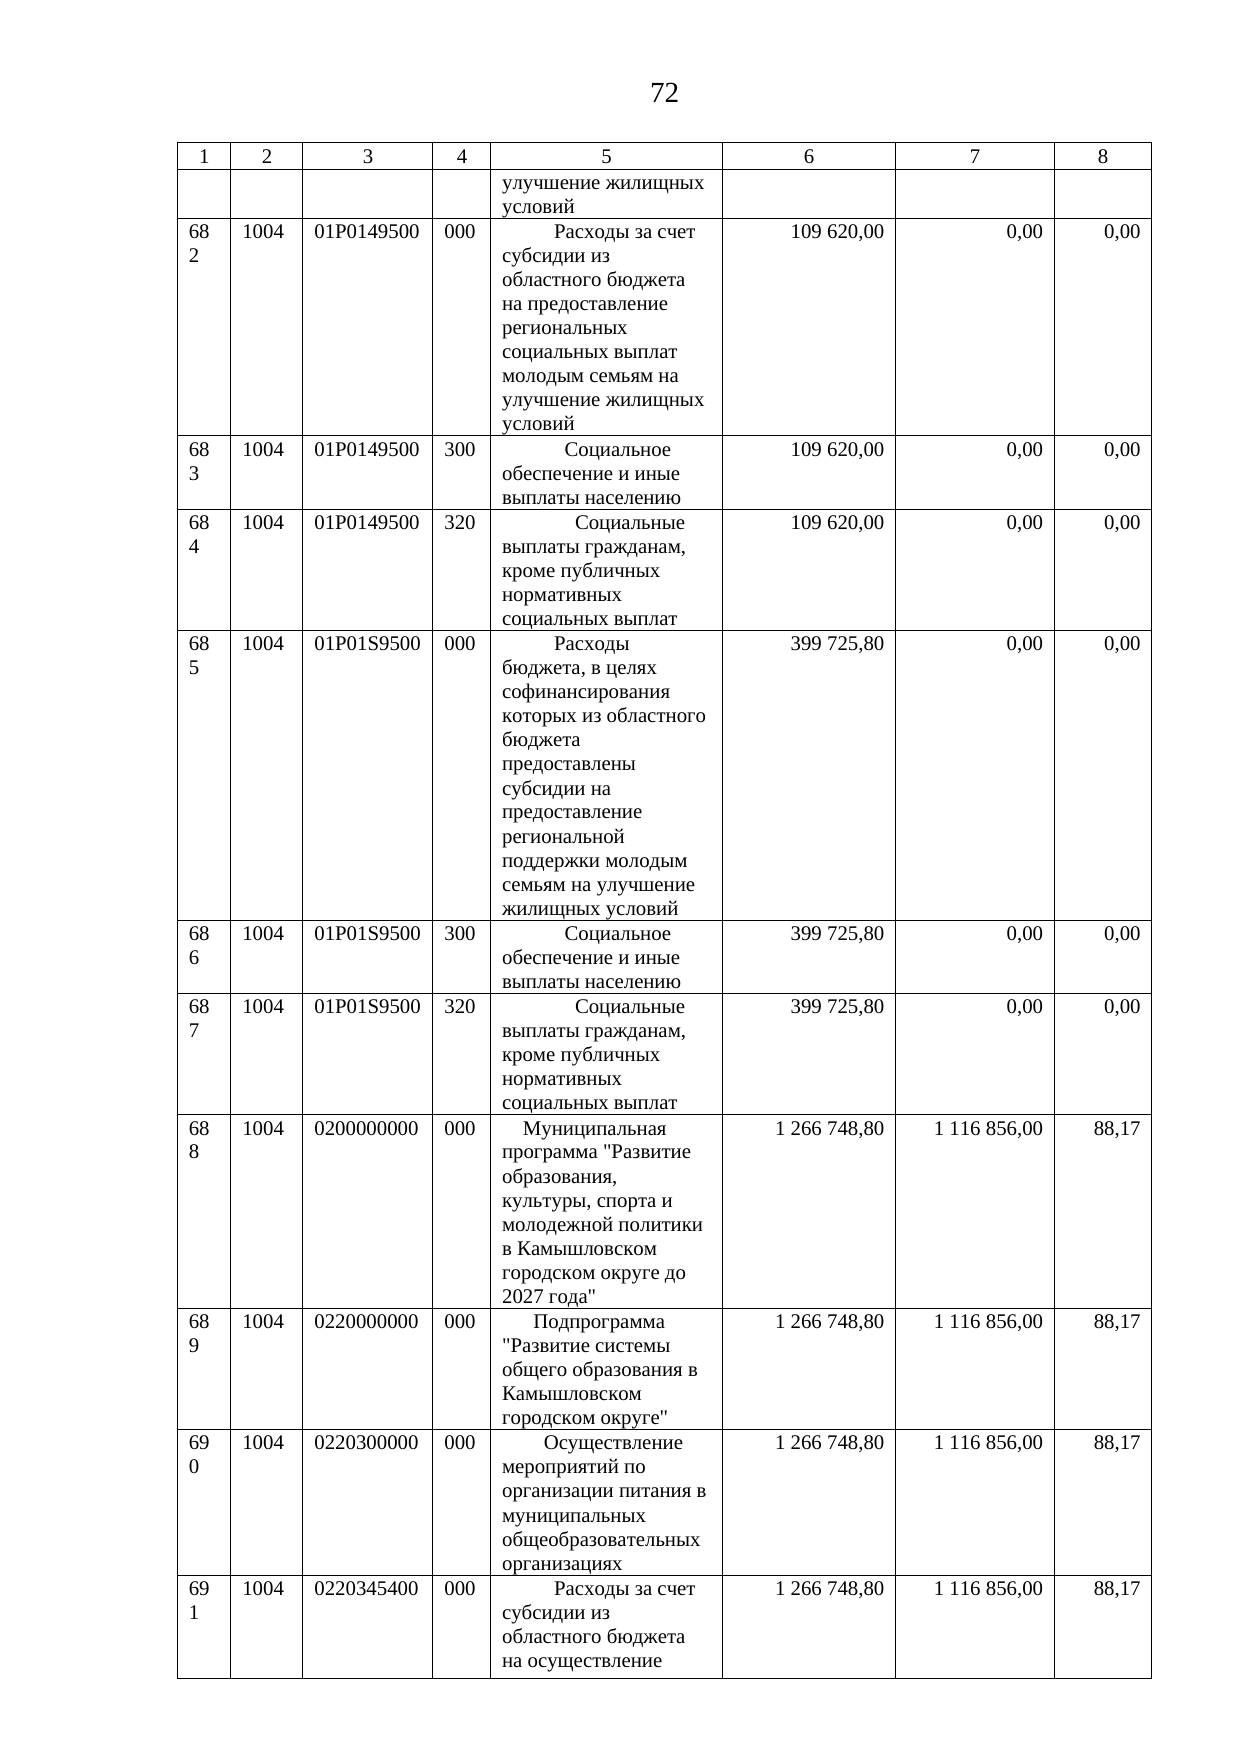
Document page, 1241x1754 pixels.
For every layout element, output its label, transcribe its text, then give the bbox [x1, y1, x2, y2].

table_cell 399 725,80 [723, 994, 895, 1114]
table_cell 0,00 [1055, 921, 1151, 993]
table_cell 300 [433, 436, 490, 509]
table_cell [896, 170, 1054, 218]
table_cell 0,00 [1055, 219, 1151, 435]
table_cell 1004 [231, 436, 302, 509]
table_cell 0,00 [896, 921, 1054, 993]
table_cell 0200000000 [303, 1115, 432, 1308]
table_cell 684 [178, 510, 230, 630]
table_cell 109 620,00 [723, 219, 895, 435]
table_cell 1 116 856,00 [896, 1430, 1054, 1575]
table_cell Социальное обеспечение и иные выплаты населению [491, 921, 722, 993]
table_cell Расходы за счет субсидии из областного бюджета на осуществление [491, 1576, 722, 1678]
table_cell 000 [433, 631, 490, 920]
table_cell 01P0149500 [303, 219, 432, 435]
table_cell 1 116 856,00 [896, 1309, 1054, 1429]
table_cell улучшение жилищных условий [491, 170, 722, 218]
table_cell [1055, 170, 1151, 218]
table_cell 1 266 748,80 [723, 1430, 895, 1575]
table_cell 0,00 [1055, 994, 1151, 1114]
table_cell 689 [178, 1309, 230, 1429]
table_cell Расходы за счет субсидии из областного бюджета на предоставление региональных социальных выплат молодым семьям на улучшение жилищных условий [491, 219, 722, 435]
table_cell 0,00 [896, 219, 1054, 435]
table_header 4 [433, 143, 490, 169]
table_cell Социальные выплаты гражданам, кроме публичных нормативных социальных выплат [491, 994, 722, 1114]
table_cell 1 266 748,80 [723, 1309, 895, 1429]
table_cell 109 620,00 [723, 436, 895, 509]
table_cell Социальное обеспечение и иные выплаты населению [491, 436, 722, 509]
table_cell 1 116 856,00 [896, 1115, 1054, 1308]
table_cell 687 [178, 994, 230, 1114]
table_cell 1 116 856,00 [896, 1576, 1054, 1678]
table_cell Социальные выплаты гражданам, кроме публичных нормативных социальных выплат [491, 510, 722, 630]
table_cell 000 [433, 1115, 490, 1308]
table_cell Подпрограмма "Развитие системы общего образования в Камышловском городском округе" [491, 1309, 722, 1429]
table_cell [231, 170, 302, 218]
table_cell 88,17 [1055, 1309, 1151, 1429]
table_cell 0220345400 [303, 1576, 432, 1678]
table_cell 300 [433, 921, 490, 993]
table_cell 01P01S9500 [303, 994, 432, 1114]
table_cell 0,00 [896, 631, 1054, 920]
table_cell 1004 [231, 631, 302, 920]
table_cell 88,17 [1055, 1430, 1151, 1575]
table_cell 000 [433, 1576, 490, 1678]
table_cell [178, 170, 230, 218]
table_cell 1004 [231, 219, 302, 435]
table_header 6 [723, 143, 895, 169]
table_cell 1004 [231, 1430, 302, 1575]
table_cell 0,00 [896, 436, 1054, 509]
table_header 8 [1055, 143, 1151, 169]
table_cell 1 266 748,80 [723, 1576, 895, 1678]
table_cell 320 [433, 994, 490, 1114]
table_cell 1004 [231, 1115, 302, 1308]
table_cell 1004 [231, 510, 302, 630]
table_cell 01P01S9500 [303, 921, 432, 993]
table_cell 1004 [231, 1576, 302, 1678]
table_cell 000 [433, 1309, 490, 1429]
table_cell 0220300000 [303, 1430, 432, 1575]
table_header 5 [491, 143, 722, 169]
table_cell 01P01S9500 [303, 631, 432, 920]
table_cell 0,00 [1055, 510, 1151, 630]
table_cell 0,00 [1055, 436, 1151, 509]
table_cell Осуществление мероприятий по организации питания в муниципальных общеобразовательных организациях [491, 1430, 722, 1575]
table_cell [303, 170, 432, 218]
table_cell 109 620,00 [723, 510, 895, 630]
table_cell 88,17 [1055, 1115, 1151, 1308]
table_cell 688 [178, 1115, 230, 1308]
table_cell 320 [433, 510, 490, 630]
table_cell 0,00 [896, 994, 1054, 1114]
table_cell 682 [178, 219, 230, 435]
table_cell 1 266 748,80 [723, 1115, 895, 1308]
table_cell 1004 [231, 994, 302, 1114]
table_cell [723, 170, 895, 218]
table_header 7 [896, 143, 1054, 169]
table_cell 691 [178, 1576, 230, 1678]
table_cell Расходы бюджета, в целях софинансирования которых из областного бюджета предоставлены субсидии на предоставление региональной поддержки молодым семьям на улучшение жилищных условий [491, 631, 722, 920]
table_cell 399 725,80 [723, 921, 895, 993]
table_cell 0,00 [896, 510, 1054, 630]
table_cell 000 [433, 1430, 490, 1575]
table_header 2 [231, 143, 302, 169]
table_cell 0,00 [1055, 631, 1151, 920]
table_header 3 [303, 143, 432, 169]
table_cell 01P0149500 [303, 436, 432, 509]
table_cell 01P0149500 [303, 510, 432, 630]
table_cell 686 [178, 921, 230, 993]
table_cell 000 [433, 219, 490, 435]
table_cell 1004 [231, 1309, 302, 1429]
table_cell 685 [178, 631, 230, 920]
table_cell [433, 170, 490, 218]
table_cell 683 [178, 436, 230, 509]
table_cell 690 [178, 1430, 230, 1575]
table_cell 88,17 [1055, 1576, 1151, 1678]
table_cell 399 725,80 [723, 631, 895, 920]
table_cell 0220000000 [303, 1309, 432, 1429]
table_header 1 [178, 143, 230, 169]
table_cell 1004 [231, 921, 302, 993]
table_cell Муниципальная программа "Развитие образования, культуры, спорта и молодежной политики в Камышловском городском округе до 2027 года" [491, 1115, 722, 1308]
